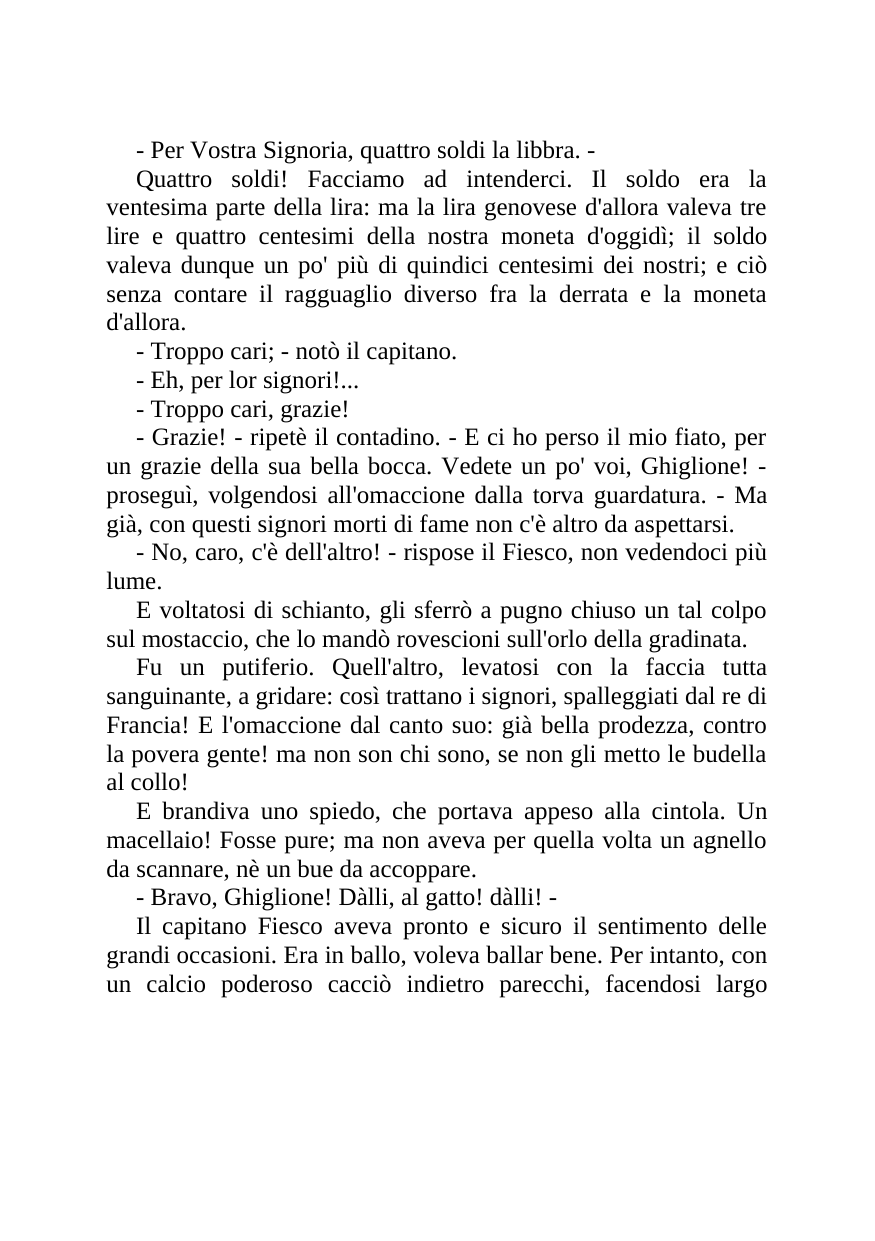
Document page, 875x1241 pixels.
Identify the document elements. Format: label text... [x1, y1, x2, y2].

text Quattro soldi! Facciamo ad intenderci. Il soldo era la ventesima parte della lira: ma la lira genovese d'allora valeva tre lire e quattro centesimi della nostra moneta d'oggidì; il soldo valeva dunque un po' più di quindici centesimi dei nostri; e ciò senza contare il ragguaglio diverso fra la derrata e la moneta d'allora. [106, 164, 768, 336]
text Il capitano Fiesco aveva pronto e sicuro il sentimento delle grandi occasioni. Era in ballo, voleva ballar bene. Per intanto, con un calcio poderoso cacciò indietro parecchi, facendosi largo [106, 911, 768, 997]
text - Grazie! - ripetè il contadino. - E ci ho perso il mio fiato, per un grazie della sua bella bocca. Vedete un po' voi, Ghiglione! - proseguì, volgendosi all'omaccione dalla torva guardatura. - Ma già, con questi signori morti di fame non c'è altro da aspettarsi. [106, 422, 768, 537]
text E voltatosi di schianto, gli sferrò a pugno chiuso un tal colpo sul mostaccio, che lo mandò rovescioni sull'orlo della gradinata. [106, 595, 768, 652]
text - Troppo cari; - notò il capitano. [106, 336, 768, 365]
text Fu un putiferio. Quell'altro, levatosi con la faccia tutta sanguinante, a gridare: così trattano i signori, spalleggiati dal re di Francia! E l'omaccione dal canto suo: già bella prodezza, contro la povera gente! ma non son chi sono, se non gli metto le budella al collo! [106, 652, 768, 796]
text E brandiva uno spiedo, che portava appeso alla cintola. Un macellaio! Fosse pure; ma non aveva per quella volta un agnello da scannare, nè un bue da accoppare. [106, 796, 768, 882]
text - Bravo, Ghiglione! Dàlli, al gatto! dàlli! - [106, 882, 768, 911]
text - No, caro, c'è dell'altro! - rispose il Fiesco, non vedendoci più lume. [106, 537, 768, 595]
text - Eh, per lor signori!... [106, 365, 768, 394]
text - Troppo cari, grazie! [106, 394, 768, 422]
text - Per Vostra Signoria, quattro soldi la libbra. - [106, 135, 768, 164]
